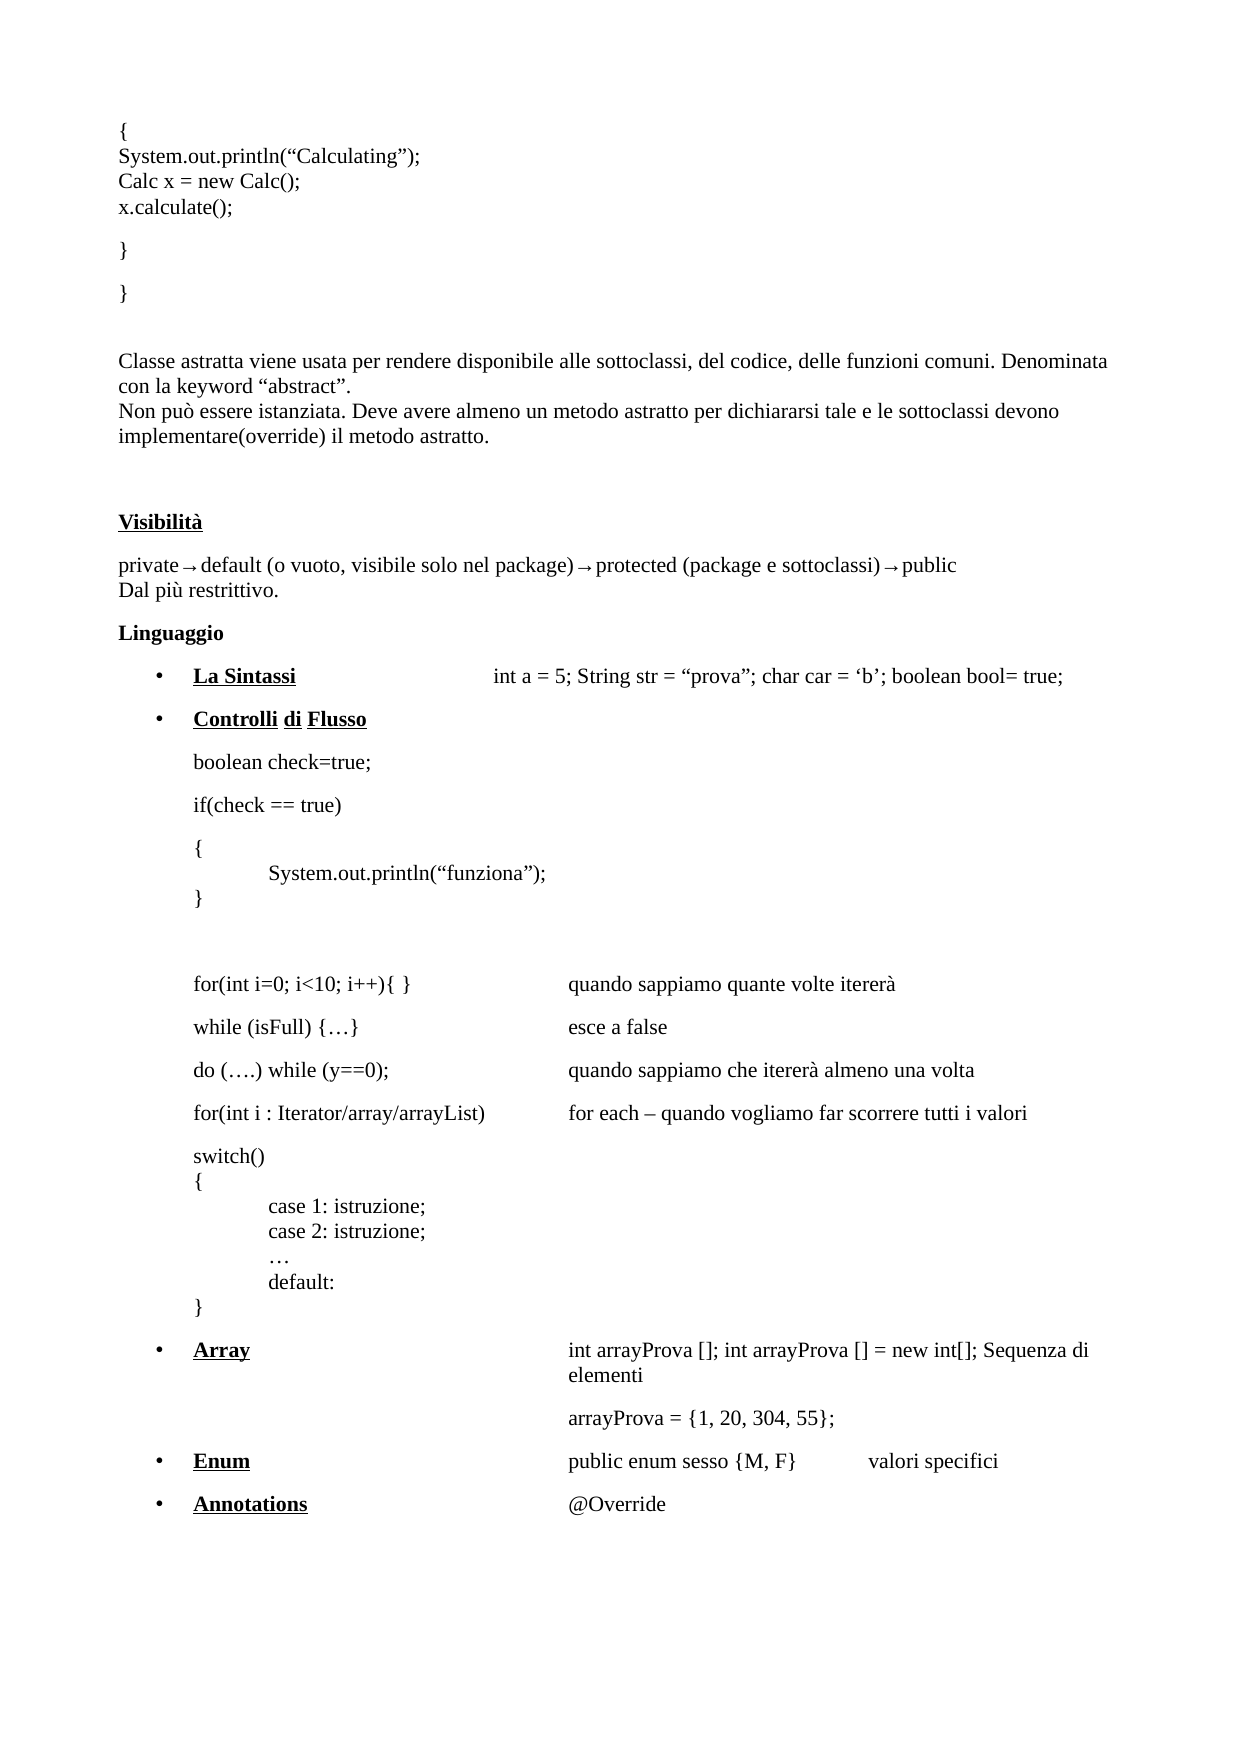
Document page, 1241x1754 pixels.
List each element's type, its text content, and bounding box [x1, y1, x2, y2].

text } [118, 237, 1122, 262]
text for(int i : Iterator/array/arrayList) for each – quando vogliamo far scorrere tutti i valori [118, 1100, 1122, 1125]
list Array int arrayProva []; int arrayProva [] = new int[]; Sequenza di elementi [156, 1337, 1122, 1387]
text switch() { case 1: istruzione; case 2: istruzione; … default: } [118, 1143, 1122, 1319]
text if(check == true) [118, 792, 1122, 817]
list Controlli di Flusso [156, 706, 1122, 731]
text do (….) while (y==0); quando sappiamo che itererà almeno una volta [118, 1057, 1122, 1082]
text boolean check=true; [118, 749, 1122, 774]
text while (isFull) {…} esce a false [118, 1014, 1122, 1039]
text arrayProva = {1, 20, 304, 55}; [118, 1405, 1122, 1430]
text { System.out.println(“funziona”); } [118, 835, 1122, 910]
list La Sintassi int a = 5; String str = “prova”; char car = ‘b’; boolean bool= true; [156, 663, 1122, 688]
text Classe astratta viene usata per rendere disponibile alle sottoclassi, del codice, delle funzioni comuni. Denominata con la keyword “abstract”. Non può essere istanziata. Deve avere almeno un metodo astratto per dichiararsi tale e le sottoclassi devono implementare(override) il metodo astratto. [118, 322, 1122, 448]
text private→default (o vuoto, visibile solo nel package)→protected (package e sottoclassi)→public Dal più restrittivo. [118, 552, 1122, 602]
text Visibilità [118, 509, 1122, 534]
list Enum public enum sesso {M, F} valori specifici [156, 1448, 1122, 1473]
text } [118, 279, 1122, 305]
text { System.out.println(“Calculating”); Calc x = new Calc(); x.calculate(); [118, 118, 1122, 219]
list for(int i=0; i<10; i++){ } quando sappiamo quante volte itererà [156, 971, 1122, 996]
text Linguaggio [118, 620, 1122, 645]
list Annotations @Override [156, 1491, 1122, 1516]
